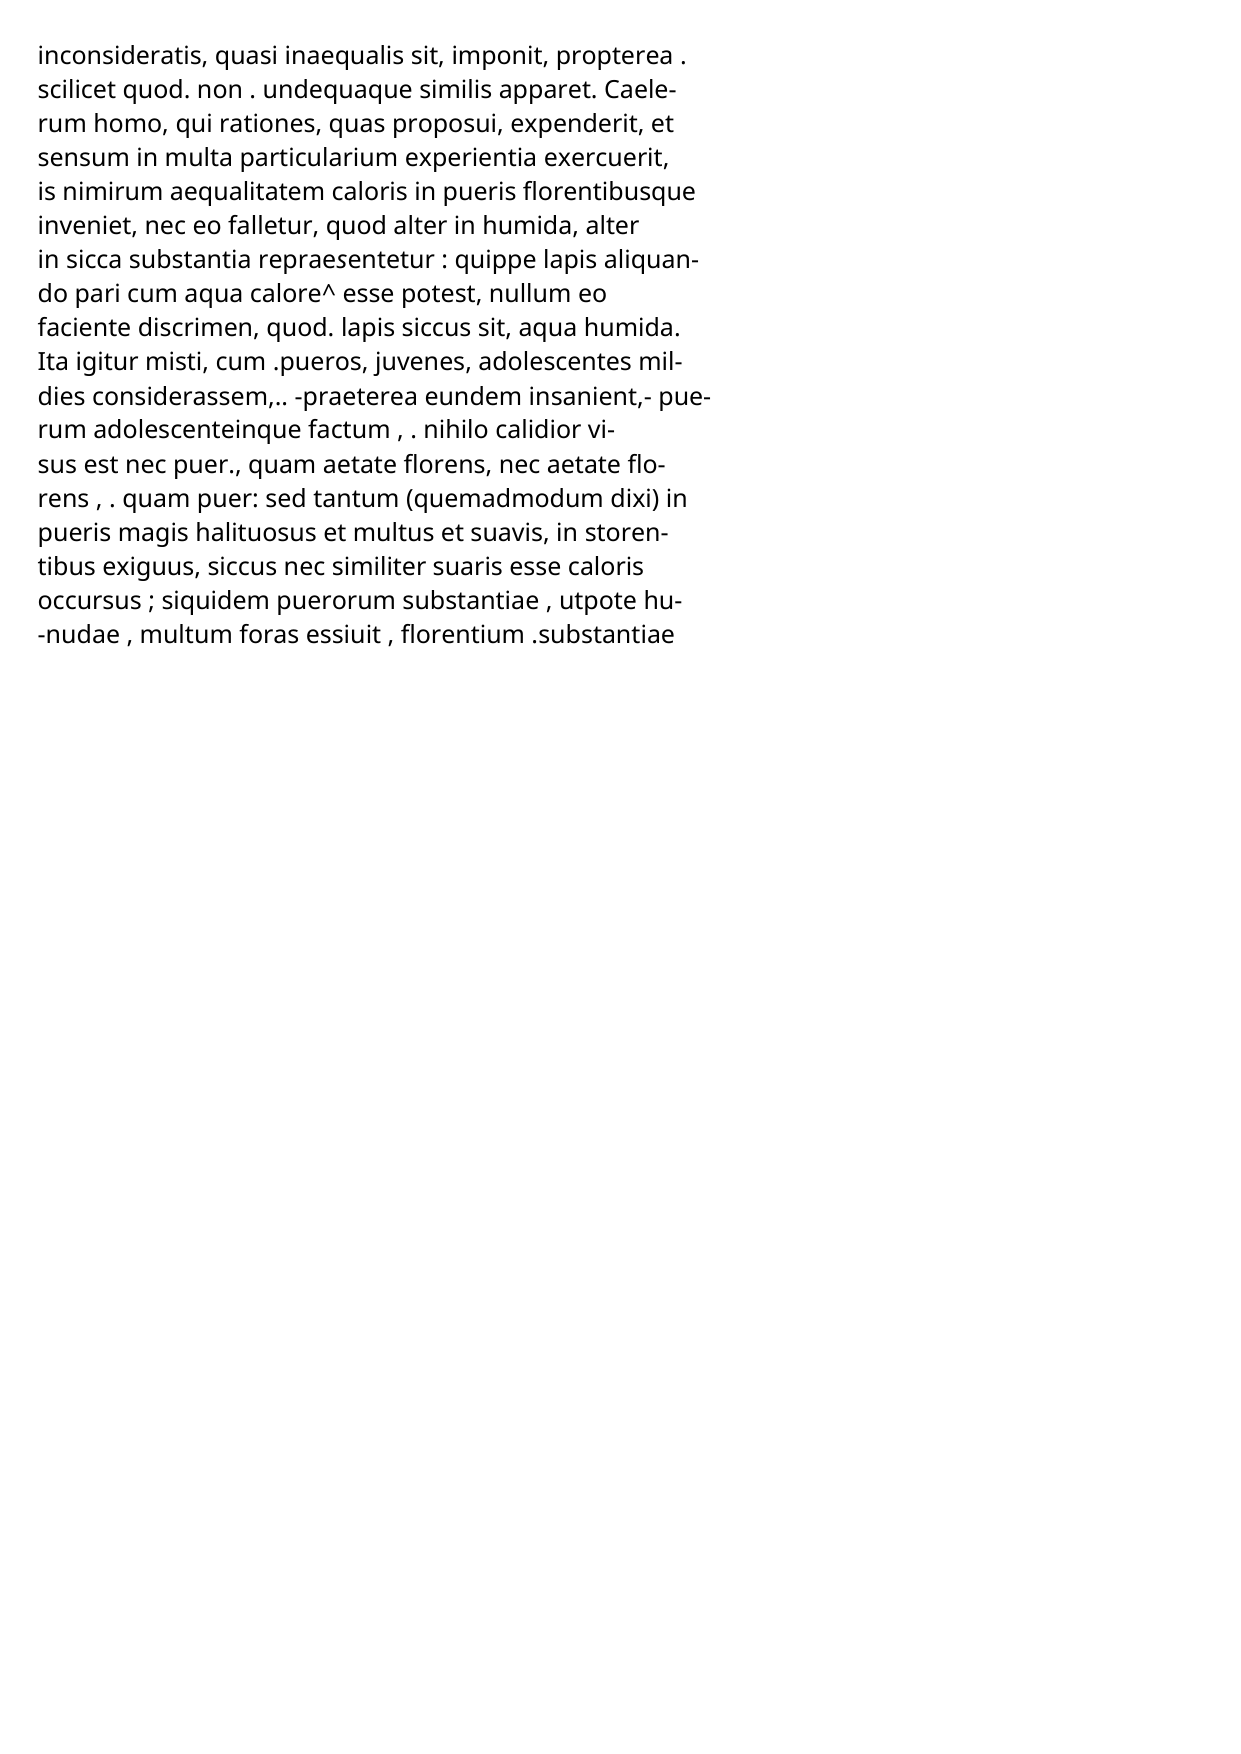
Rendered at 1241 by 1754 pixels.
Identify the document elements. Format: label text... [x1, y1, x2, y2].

text inconsideratis, quasi inaequalis sit, imponit, propterea . scilicet quod. non . undequaque similis apparet. Caele- rum homo, qui rationes, quas proposui, expenderit, et sensum in multa particularium experientia exercuerit, is nimirum aequalitatem caloris in pueris florentibusque inveniet, nec eo falletur, quod alter in humida, alter in sicca substantia repraesentetur : quippe lapis aliquan- do pari cum aqua calore^ esse potest, nullum eo faciente discrimen, quod. lapis siccus sit, aqua humida. Ita igitur misti, cum .pueros, juvenes, adolescentes mil- dies considerassem,.. -praeterea eundem insanient,- pue- rum adolescenteinque factum , . nihilo calidior vi- sus est nec puer., quam aetate florens, nec aetate flo- rens , . quam puer: sed tantum (quemadmodum dixi) in pueris magis halituosus et multus et suavis, in storen- tibus exiguus, siccus nec similiter suaris esse caloris occursus ; siquidem puerorum substantiae , utpote hu- -nudae , multum foras essiuit , florentium .substantiae [37, 37, 1203, 651]
